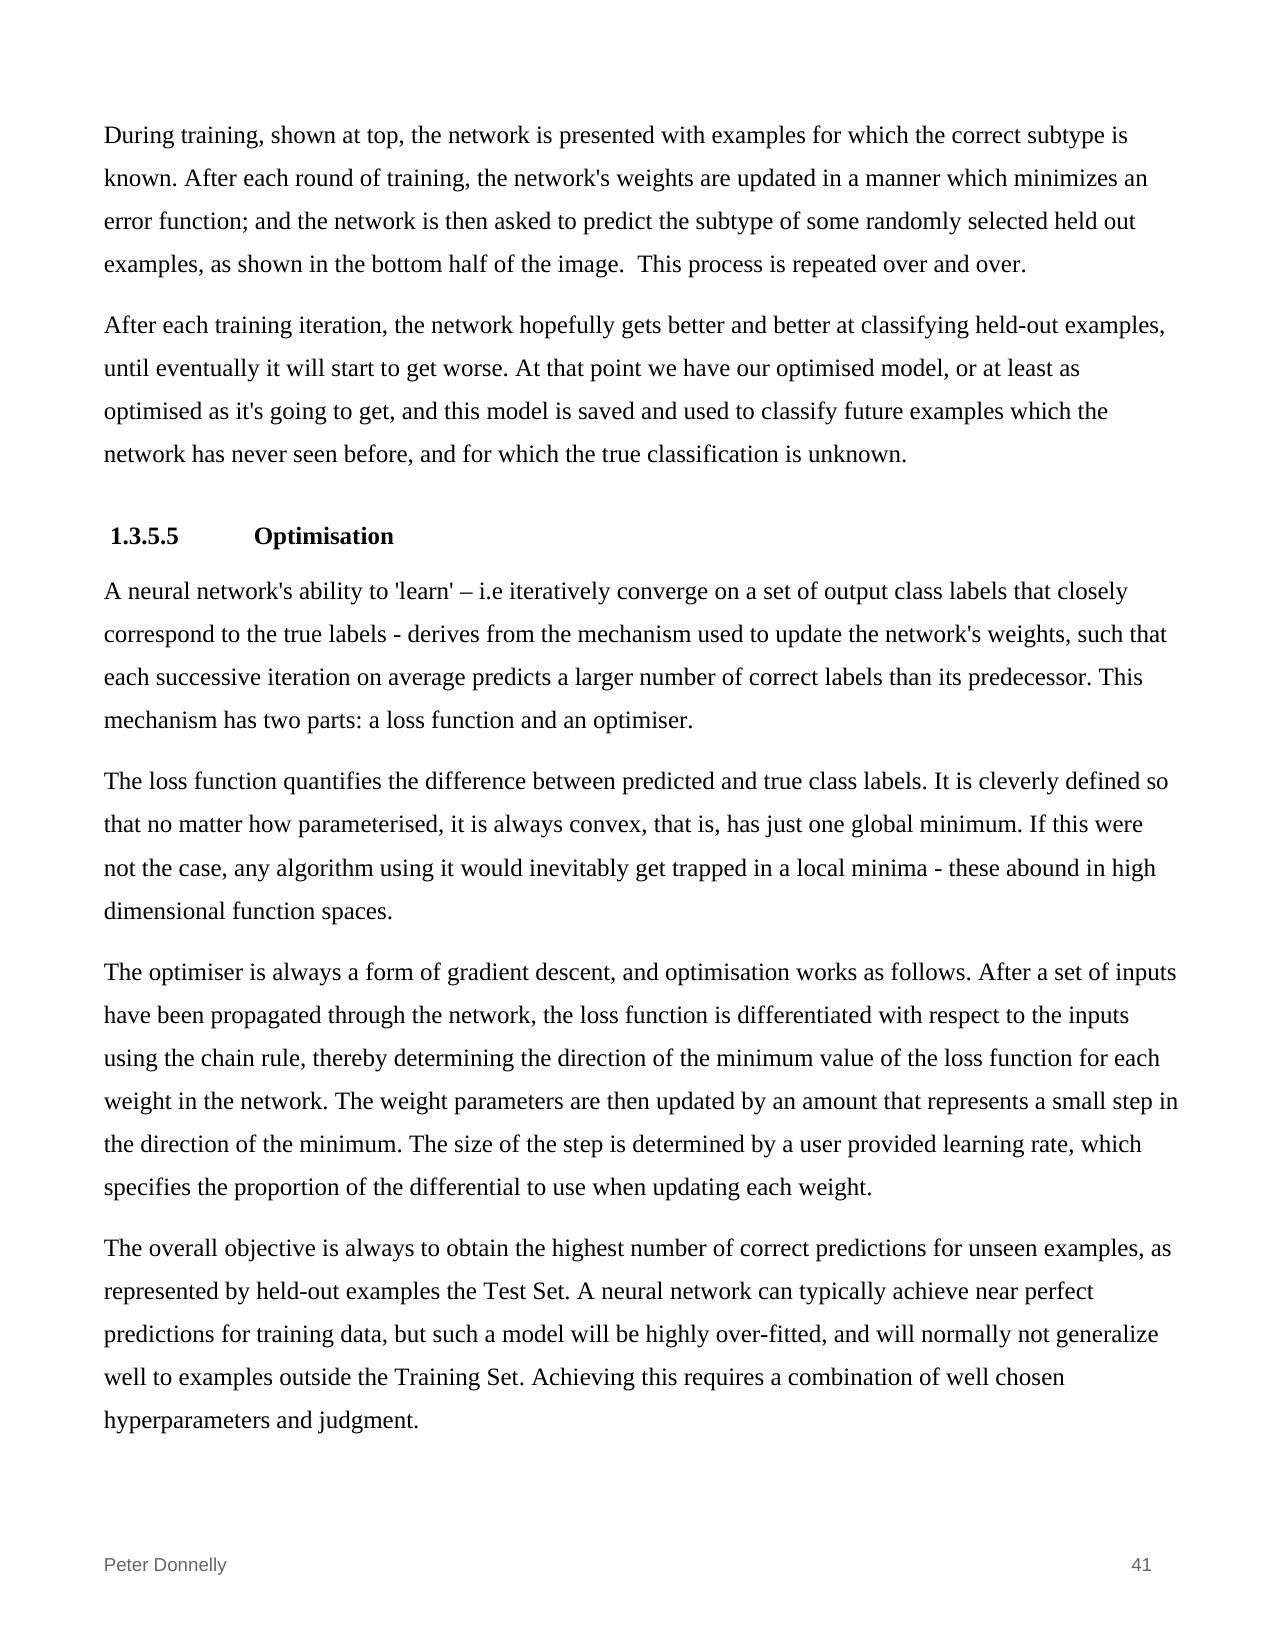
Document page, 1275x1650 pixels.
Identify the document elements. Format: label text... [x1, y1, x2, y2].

subtitle Optimisation [103, 521, 1181, 549]
text A neural network's ability to 'learn' – i.e iteratively converge on a set of output class labels that closely correspond to the true labels - derives from the mechanism used to update the network's weights, such that each successive iteration on average predicts a larger number of correct labels than its predecessor. This mechanism has two parts: a loss function and an optimiser. [103, 576, 1181, 734]
text The optimiser is always a form of gradient descent, and optimisation works as follows. After a set of inputs have been propagated through the network, the loss function is differentiated with respect to the inputs using the chain rule, thereby determining the direction of the minimum value of the loss function for each weight in the network. The weight parameters are then updated by an amount that represents a small step in the direction of the minimum. The size of the step is determined by a user provided learning rate, which specifies the proportion of the differential to use when updating each weight. [103, 957, 1181, 1201]
text After each training iteration, the network hopefully gets better and better at classifying held-out examples, until eventually it will start to get worse. At that point we have our optimised model, or at least as optimised as it's going to get, and this model is saved and used to classify future examples which the network has never seen before, and for which the true classification is unknown. [103, 310, 1181, 468]
text The loss function quantifies the difference between predicted and true class labels. It is cleverly defined so that no matter how parameterised, it is always convex, that is, has just one global minimum. If this were not the case, any algorithm using it would inevitably get trapped in a local minima - these abound in high dimensional function spaces. [103, 766, 1181, 924]
text During training, shown at top, the network is presented with examples for which the correct subtype is known. After each round of training, the network's weights are updated in a manner which minimizes an error function; and the network is then asked to predict the subtype of some randomly selected held out examples, as shown in the bottom half of the image. This process is repeated over and over. [103, 120, 1181, 278]
text The overall objective is always to obtain the highest number of correct predictions for unseen examples, as represented by held-out examples the Test Set. A neural network can typically achieve near perfect predictions for training data, but such a model will be highly over-fitted, and will normally not generalize well to examples outside the Training Set. Achieving this requires a combination of well chosen hyperparameters and judgment. [103, 1233, 1181, 1434]
